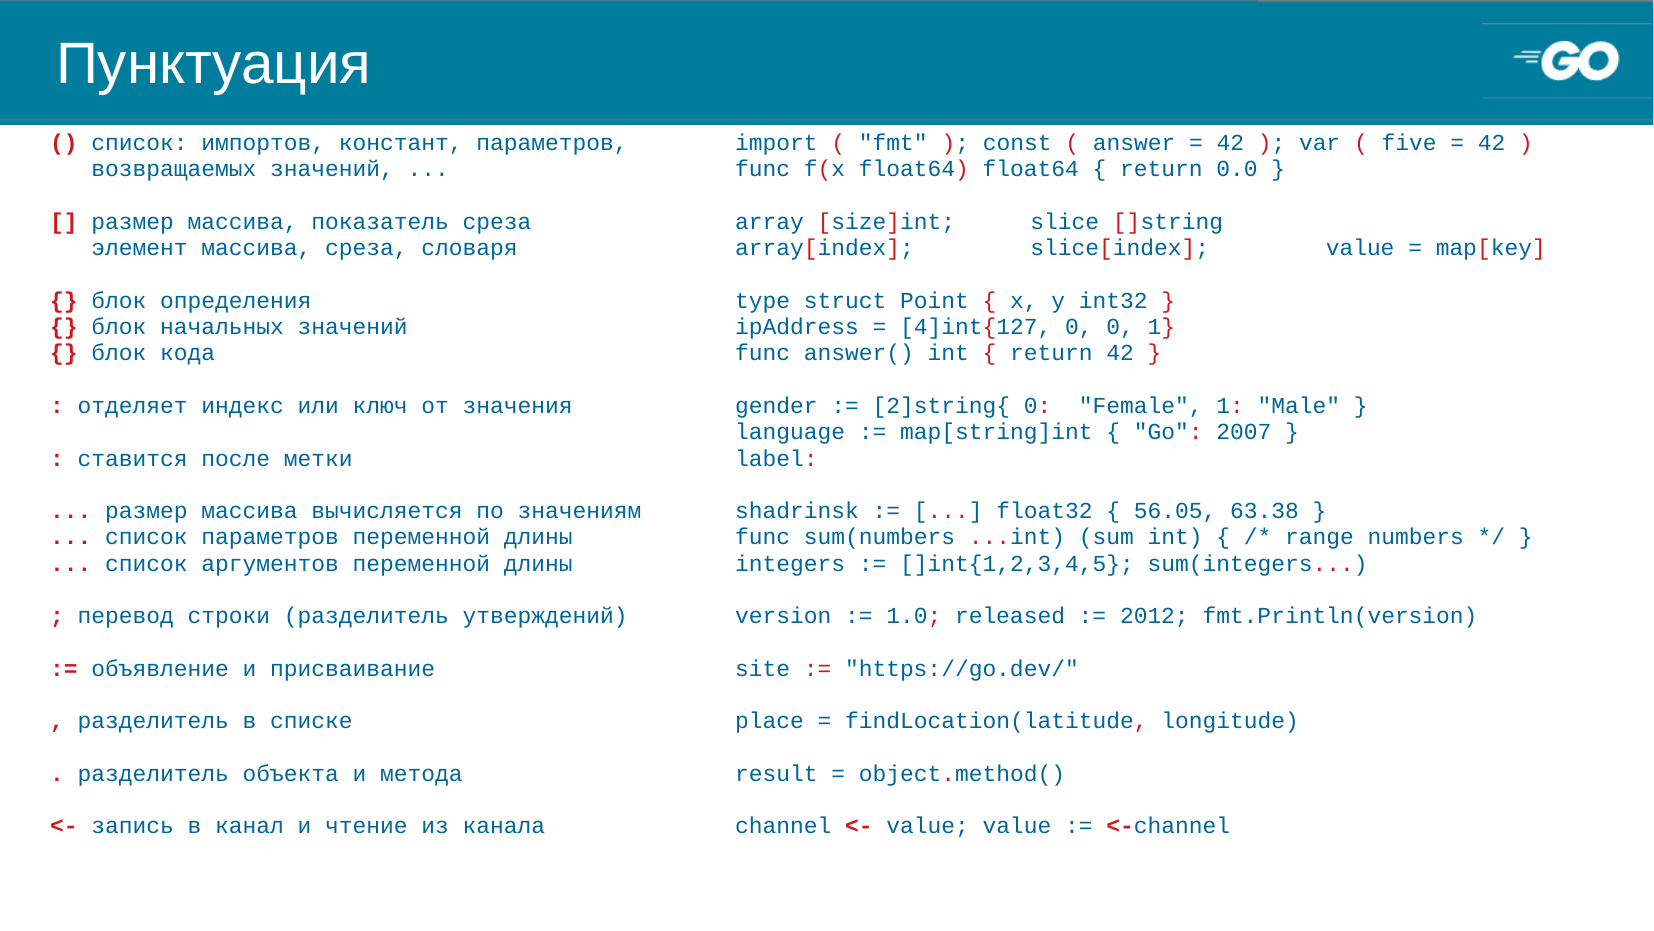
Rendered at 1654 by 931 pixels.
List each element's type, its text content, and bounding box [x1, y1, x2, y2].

picture [1542, 41, 1619, 81]
text_box Пунктуация [41, 23, 1495, 104]
text_box import ( "fmt" ); const ( answer = 42 ); var ( five = 42 ) func f(x float64) float64 { return 0.0 } array [size]int; slice []string array[index]; slice[index]; value = map[key] type struct Point { x, y int32 } ipAddress = [4]int{127, 0, 0, 1} func answer() int { return 42 } gender := [2]string{ 0: "Female", 1: "Male" } language := map[string]int { "Go": 2007 } label: shadrinsk := [...] float32 { 56.05, 63.38 } func sum(numbers ...int) (sum int) { /* range numbers */ } integers := []int{1,2,3,4,5}; sum(integers...) version := 1.0; released := 2012; fmt.Println(version) site := "https://go.dev/" place = findLocation(latitude, longitude) result = object.method() channel <- value; value := <-channel [720, 124, 1630, 902]
text_box () список: импортов, констант, параметров, возвращаемых значений, ... [] размер массива, показатель среза элемент массива, среза, словаря {} блок определения {} блок начальных значений {} блок кода : отделяет индекс или ключ от значения : ставится после метки ... размер массива вычисляется по значениям ... список параметров переменной длины ... список аргументов переменной длины ; перевод строки (разделитель утверждений) := объявление и присваивание , разделитель в списке . разделитель объекта и метода <- запись в канал и чтение из канала [35, 124, 720, 902]
